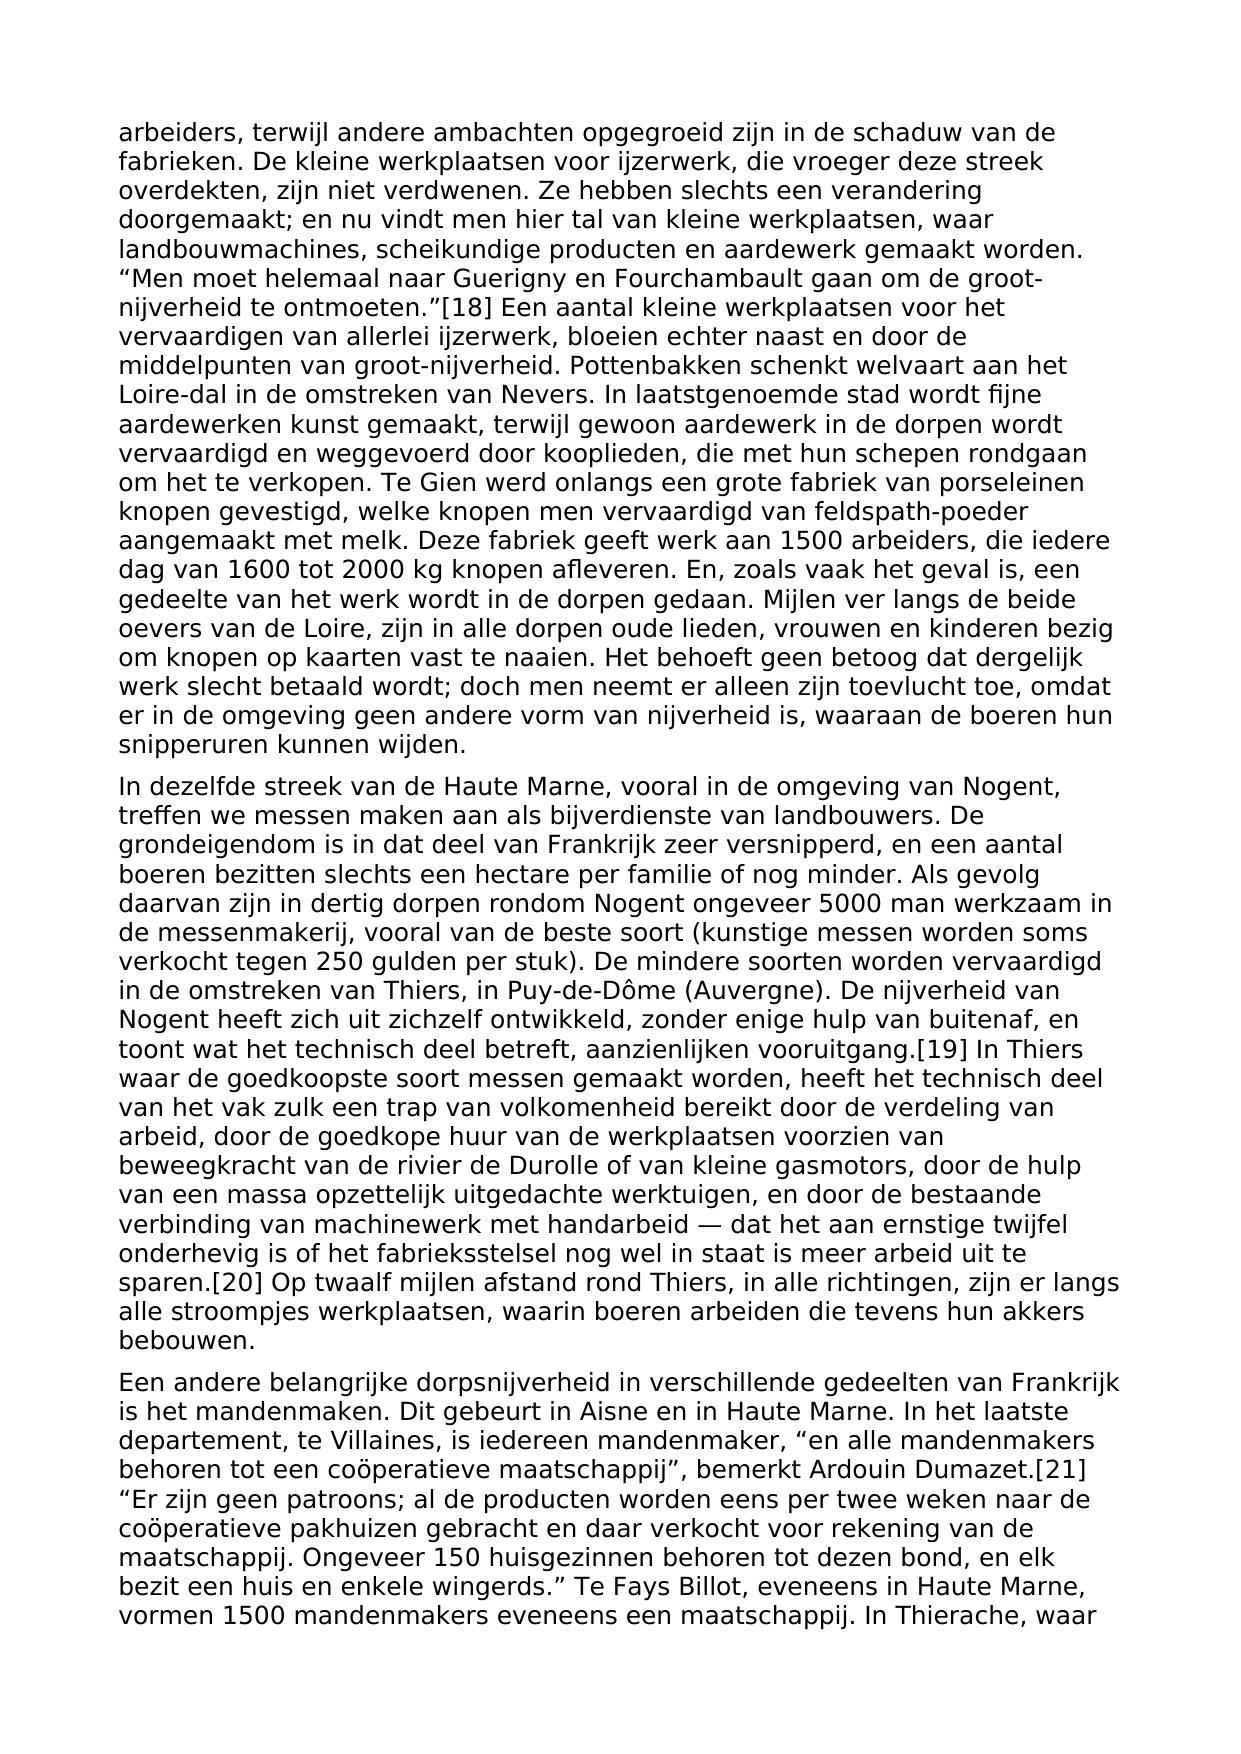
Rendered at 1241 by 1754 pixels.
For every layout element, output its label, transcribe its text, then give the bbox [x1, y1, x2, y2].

text In dezelfde streek van de Haute Marne, vooral in de omgeving van Nogent, treffen we messen maken aan als bijverdienste van landbouwers. De grondeigendom is in dat deel van Frankrijk zeer versnipperd, en een aantal boeren bezitten slechts een hectare per familie of nog minder. Als gevolg daarvan zijn in dertig dorpen rondom Nogent ongeveer 5000 man werkzaam in de messenmakerij, vooral van de beste soort (kunstige messen worden soms verkocht tegen 250 gulden per stuk). De mindere soorten worden vervaardigd in de omstreken van Thiers, in Puy-de-Dôme (Auvergne). De nijverheid van Nogent heeft zich uit zichzelf ontwikkeld, zonder enige hulp van buitenaf, en toont wat het technisch deel betreft, aanzienlijken vooruitgang.[19] In Thiers waar de goedkoopste soort messen gemaakt worden, heeft het technisch deel van het vak zulk een trap van volkomenheid bereikt door de verdeling van arbeid, door de goedkope huur van de werkplaatsen voorzien van beweegkracht van de rivier de Durolle of van kleine gasmotors, door de hulp van een massa opzettelijk uitgedachte werktuigen, en door de bestaande verbinding van machinewerk met handarbeid — dat het aan ernstige twijfel onderhevig is of het fabrieksstelsel nog wel in staat is meer arbeid uit te sparen.[20] Op twaalf mijlen afstand rond Thiers, in alle richtingen, zijn er langs alle stroompjes werkplaatsen, waarin boeren arbeiden die tevens hun akkers bebouwen. [118, 772, 1122, 1356]
text arbeiders, terwijl andere ambachten opgegroeid zijn in de schaduw van de fabrieken. De kleine werkplaatsen voor ijzerwerk, die vroeger deze streek overdekten, zijn niet verdwenen. Ze hebben slechts een verandering doorgemaakt; en nu vindt men hier tal van kleine werkplaatsen, waar landbouwmachines, scheikundige producten en aardewerk gemaakt worden. “Men moet helemaal naar Guerigny en Fourchambault gaan om de groot-nijverheid te ontmoeten.”[18] Een aantal kleine werkplaatsen voor het vervaardigen van allerlei ijzerwerk, bloeien echter naast en door de middelpunten van groot-nijverheid. Pottenbakken schenkt welvaart aan het Loire-dal in de omstreken van Nevers. In laatstgenoemde stad wordt fijne aardewerken kunst gemaakt, terwijl gewoon aardewerk in de dorpen wordt vervaardigd en weggevoerd door kooplieden, die met hun schepen rondgaan om het te verkopen. Te Gien werd onlangs een grote fabriek van porseleinen knopen gevestigd, welke knopen men vervaardigd van feldspath-poeder aangemaakt met melk. Deze fabriek geeft werk aan 1500 arbeiders, die iedere dag van 1600 tot 2000 kg knopen afleveren. En, zoals vaak het geval is, een gedeelte van het werk wordt in de dorpen gedaan. Mijlen ver langs de beide oevers van de Loire, zijn in alle dorpen oude lieden, vrouwen en kinderen bezig om knopen op kaarten vast te naaien. Het behoeft geen betoog dat dergelijk werk slecht betaald wordt; doch men neemt er alleen zijn toevlucht toe, omdat er in de omgeving geen andere vorm van nijverheid is, waaraan de boeren hun snipperuren kunnen wijden. [118, 118, 1122, 760]
text Een andere belangrijke dorpsnijverheid in verschillende gedeelten van Frankrijk is het mandenmaken. Dit gebeurt in Aisne en in Haute Marne. In het laatste departement, te Villaines, is iedereen mandenmaker, “en alle mandenmakers behoren tot een coöperatieve maatschappij”, bemerkt Ardouin Dumazet.[21] “Er zijn geen patroons; al de producten worden eens per twee weken naar de coöperatieve pakhuizen gebracht en daar verkocht voor rekening van de maatschappij. Ongeveer 150 huisgezinnen behoren tot dezen bond, en elk bezit een huis en enkele wingerds.” Te Fays Billot, eveneens in Haute Marne, vormen 1500 mandenmakers eveneens een maatschappij. In Thierache, waar [118, 1368, 1122, 1631]
